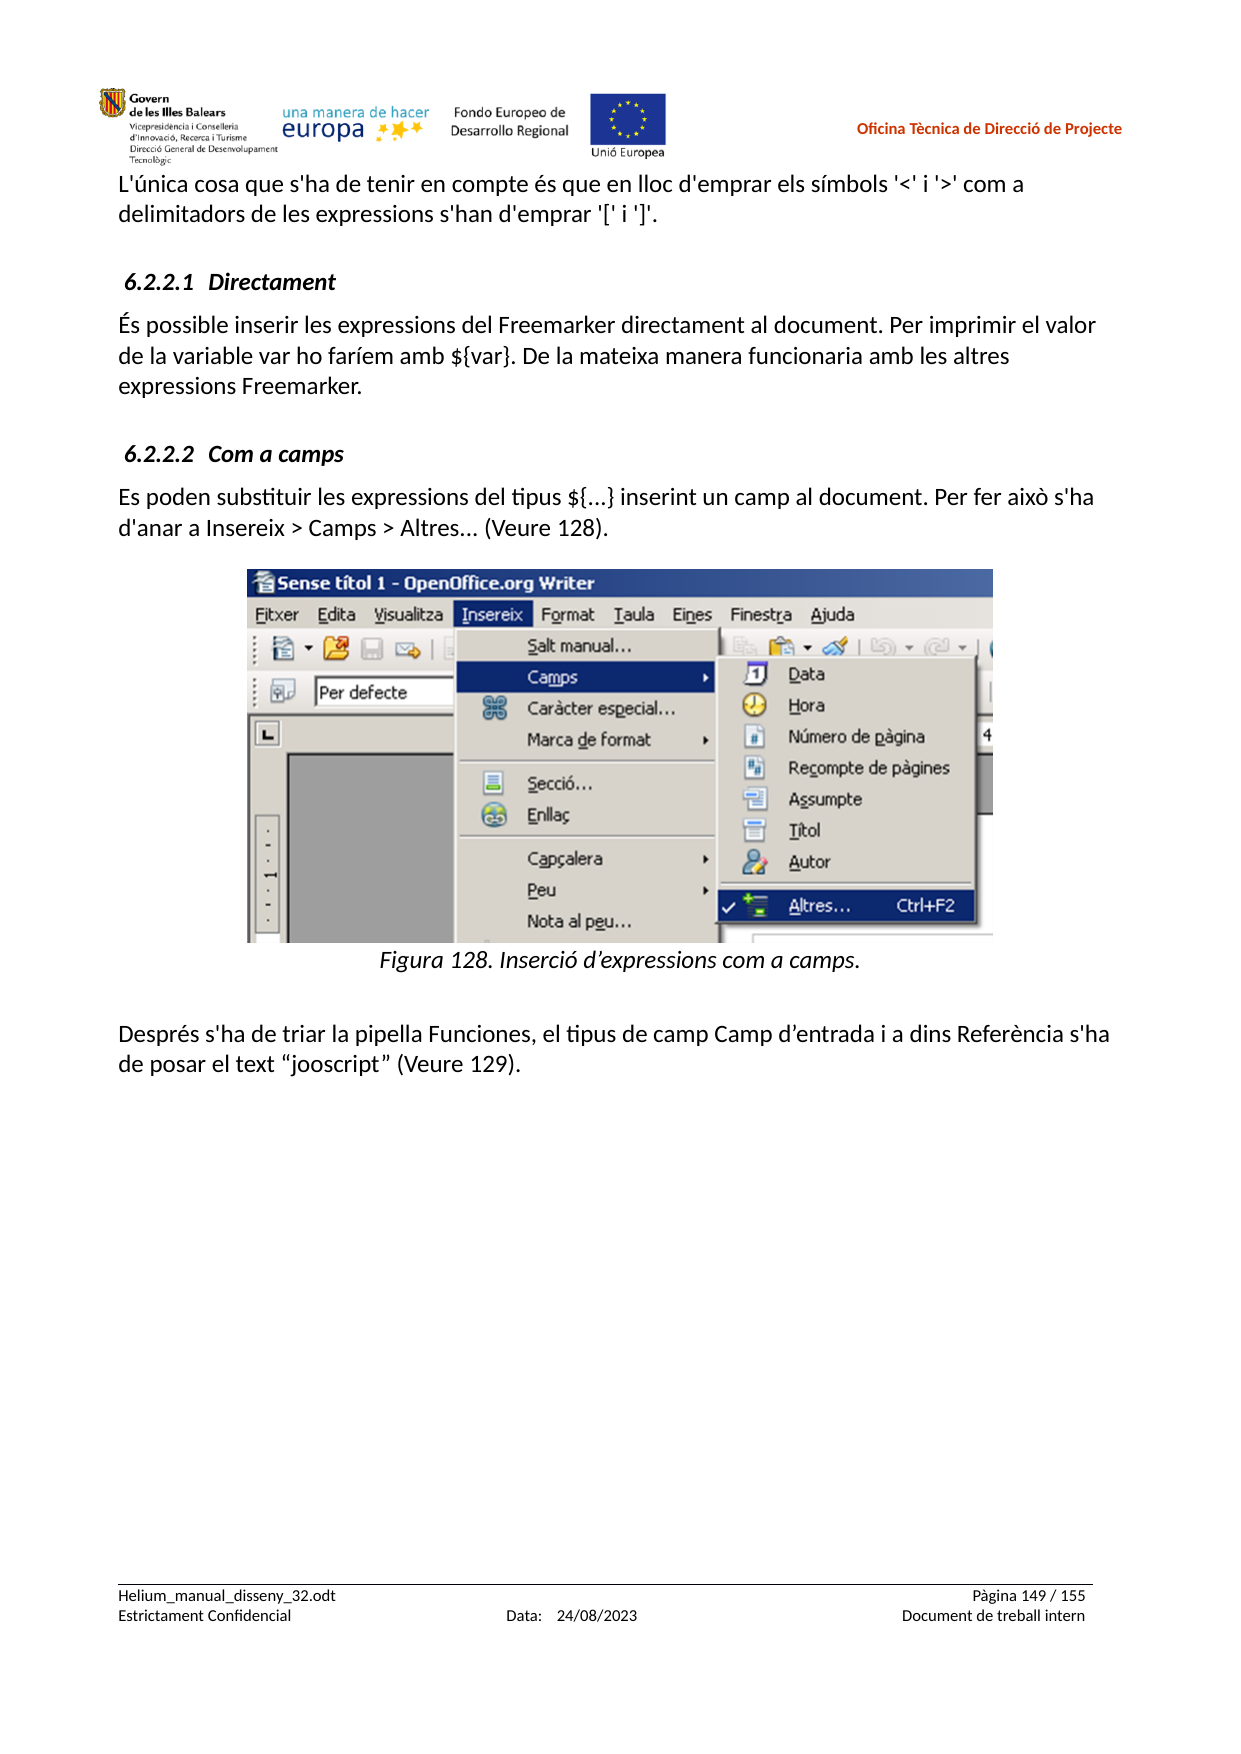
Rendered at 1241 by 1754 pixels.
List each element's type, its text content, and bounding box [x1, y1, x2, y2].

text Figura 128. Inserció d’expressions com a camps. [246, 945, 995, 975]
text L'única cosa que s'ha de tenir en compte és que en lloc d'emprar els símbols '<' i '>' com a delimitadors de les expressions s'han d'emprar '[' i ']'. [118, 168, 1122, 229]
picture [99, 87, 668, 166]
text Després s'ha de triar la pipella Funciones, el tipus de camp Camp d’entrada i a dins Referència s'ha de posar el text “jooscript” (Veure 129). [118, 1018, 1122, 1079]
subtitle Directament [118, 266, 1122, 297]
text És possible inserir les expressions del Freemarker directament al document. Per imprimir el valor de la variable var ho faríem amb ${var}. De la mateixa manera funcionaria amb les altres expressions Freemarker. [118, 309, 1122, 401]
text Es poden substituir les expressions del tipus ${...} inserint un camp al document. Per fer això s'ha d'anar a Insereix > Camps > Altres... (Veure 128). [118, 481, 1122, 542]
picture [245, 567, 995, 945]
subtitle Com a camps [118, 438, 1122, 469]
